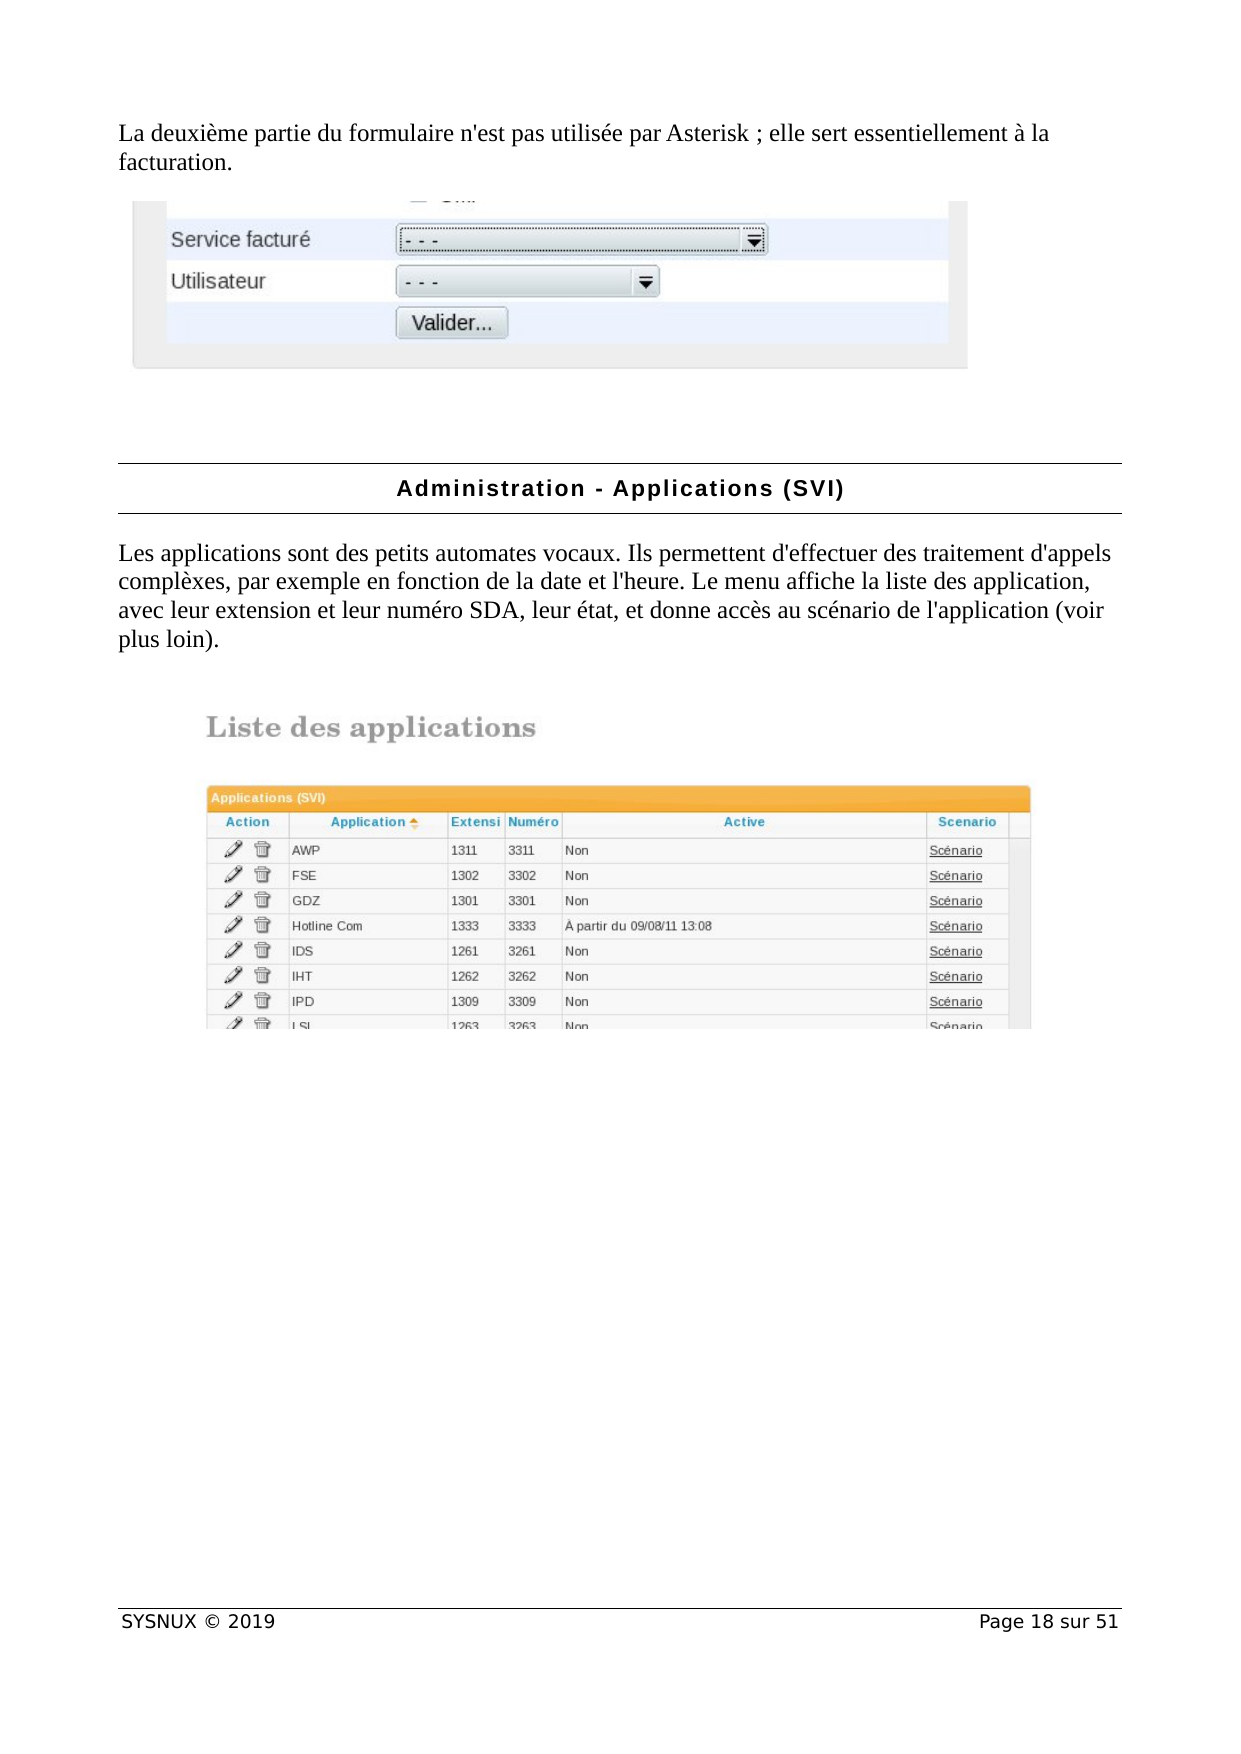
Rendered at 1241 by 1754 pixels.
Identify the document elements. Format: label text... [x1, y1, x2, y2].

text Les applications sont des petits automates vocaux. Ils permettent d'effectuer des traitement d'appels complèxes, par exemple en fonction de la date et l'heure. Le menu affiche la liste des application, avec leur extension et leur numéro SDA, leur état, et donne accès au scénario de l'application (voir plus loin). [118, 538, 1122, 653]
picture [195, 706, 1045, 1029]
picture [118, 201, 968, 372]
text La deuxième partie du formulaire n'est pas utilisée par Asterisk ; elle sert essentiellement à la facturation. [118, 118, 1122, 176]
subtitle Administration - Applications (SVI) [118, 464, 1122, 513]
